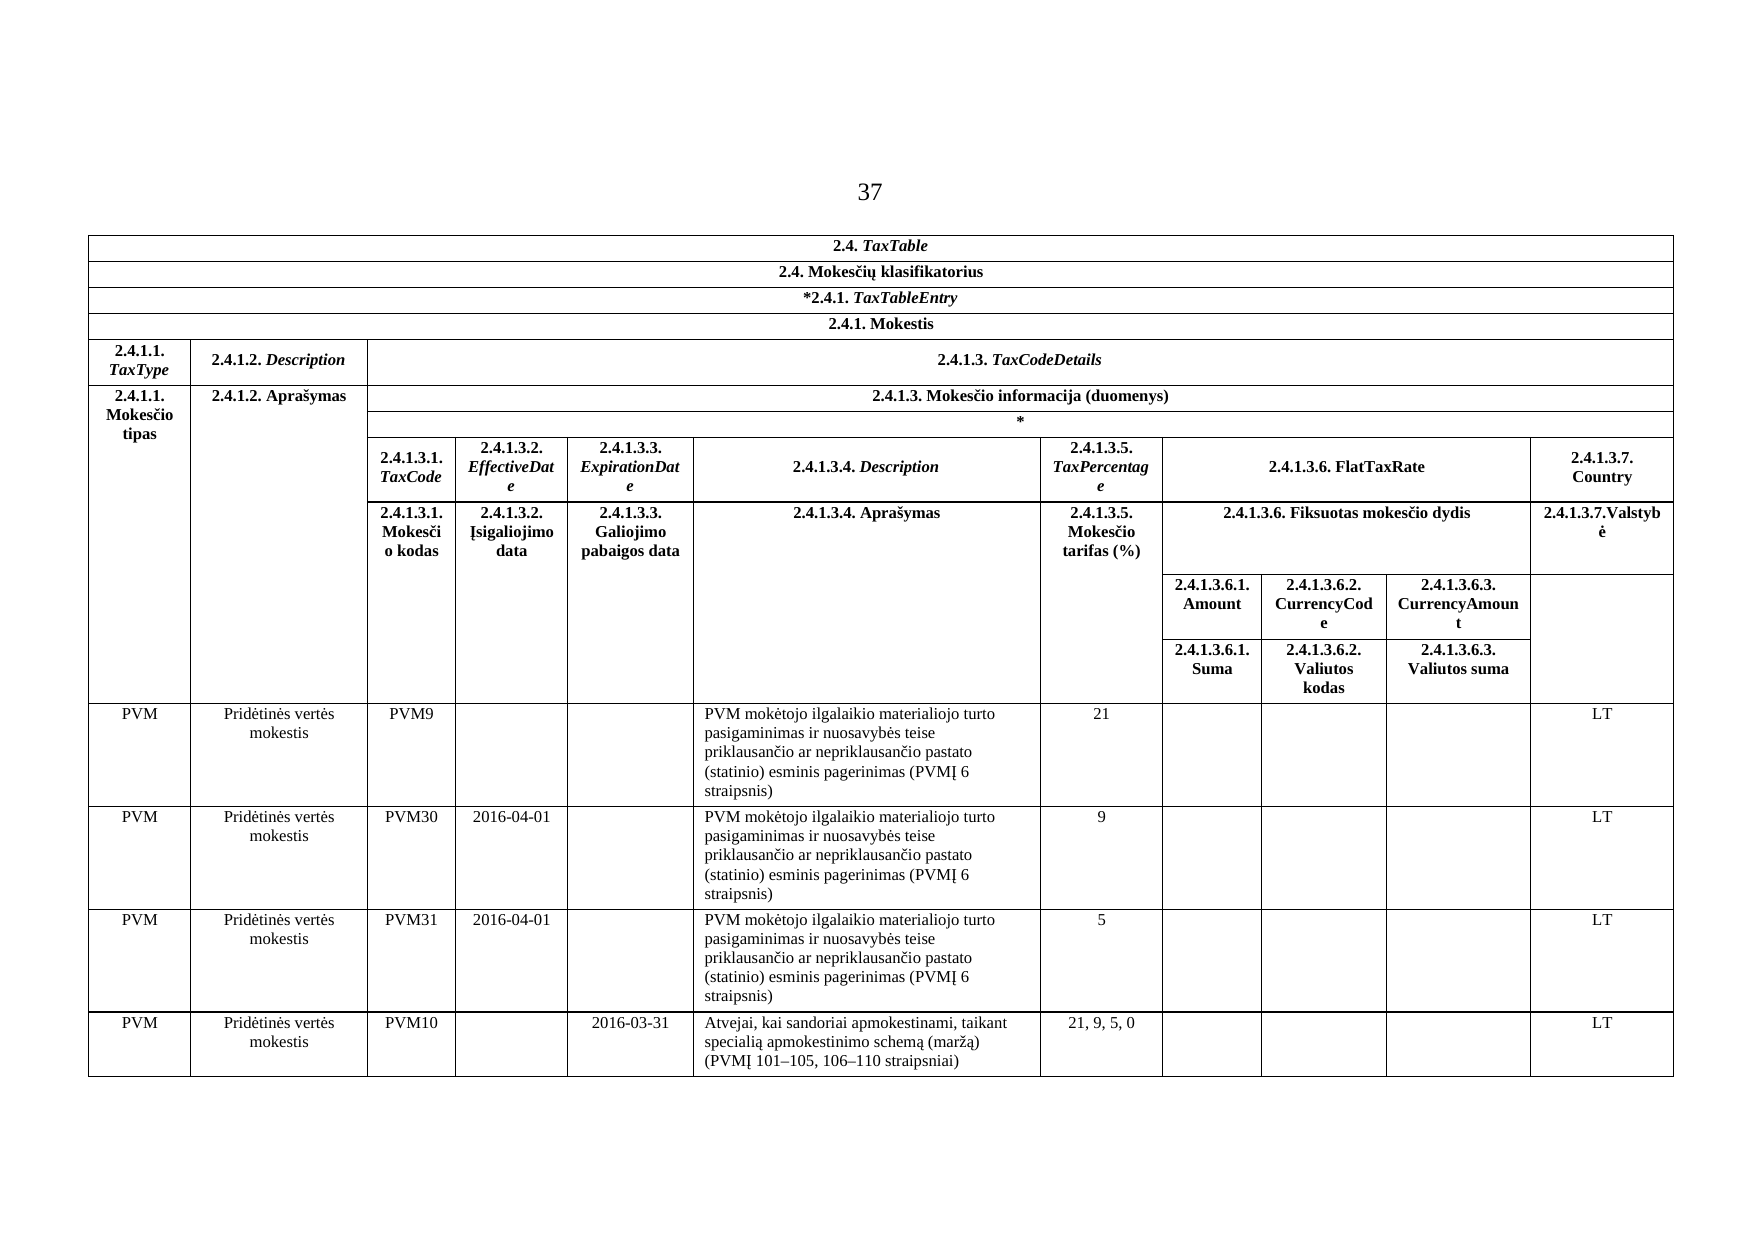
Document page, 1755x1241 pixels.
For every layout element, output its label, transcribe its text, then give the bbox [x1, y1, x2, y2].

table_cell 2016-04-01 [456, 910, 567, 1011]
table_cell 2.4.1.1. TaxType [89, 340, 190, 384]
table_cell 2.4.1.2. Aprašymas [191, 386, 367, 703]
table_cell [568, 704, 693, 806]
table_cell Atvejai, kai sandoriai apmokestinami, taikant specialią apmokestinimo schemą (maržą) (PVMĮ 101–105, 106–110 straipsniai) [694, 1013, 1040, 1076]
table_cell PVM mokėtojo ilgalaikio materialiojo turto pasigaminimas ir nuosavybės teise priklausančio ar nepriklausančio pastato (statinio) esminis pagerinimas (PVMĮ 6 straipsnis) [694, 910, 1040, 1011]
table_cell [1387, 910, 1530, 1011]
table_cell PVM10 [368, 1013, 455, 1076]
table_cell 2.4.1.3.4. Aprašymas [694, 503, 1040, 703]
table_cell 2.4.1.3.6.2. Valiutos kodas [1262, 640, 1386, 703]
table_cell [568, 807, 693, 908]
table_cell PVM [89, 704, 190, 806]
table_cell 2.4.1.3.6.3. Valiutos suma [1387, 640, 1530, 703]
table_cell 2.4.1.3.7. Country [1531, 438, 1673, 501]
table_cell [568, 910, 693, 1011]
table_cell PVM mokėtojo ilgalaikio materialiojo turto pasigaminimas ir nuosavybės teise priklausančio ar nepriklausančio pastato (statinio) esminis pagerinimas (PVMĮ 6 straipsnis) [694, 807, 1040, 908]
table_cell Pridėtinės vertės mokestis [191, 1013, 367, 1076]
table_header 2.4. TaxTable [89, 236, 1673, 261]
table_cell [1163, 1013, 1261, 1076]
table_cell [1262, 807, 1386, 908]
table_cell 2.4.1.3.5. TaxPercentage [1041, 438, 1162, 501]
table_cell Pridėtinės vertės mokestis [191, 704, 367, 806]
table_cell [1262, 704, 1386, 806]
table_cell 21 [1041, 704, 1162, 806]
table_cell 2016-04-01 [456, 807, 567, 908]
table_cell 2.4.1.3.7.Valstybė [1531, 503, 1673, 574]
table_cell [1163, 910, 1261, 1011]
table_cell 2.4.1.3.6.1. Amount [1163, 575, 1261, 638]
table_cell Pridėtinės vertės mokestis [191, 910, 367, 1011]
table_cell [1163, 807, 1261, 908]
table_cell PVM31 [368, 910, 455, 1011]
table_cell [1163, 704, 1261, 806]
table_cell 2.4.1.3.6.2. CurrencyCode [1262, 575, 1386, 638]
table_cell Pridėtinės vertės mokestis [191, 807, 367, 908]
table_cell 2.4.1.2. Description [191, 340, 367, 384]
table_cell 2.4.1.1. Mokesčio tipas [89, 386, 190, 703]
table_cell *2.4.1. TaxTableEntry [89, 288, 1673, 313]
table_cell [1387, 704, 1530, 806]
table_cell PVM9 [368, 704, 455, 806]
table_cell 2016-03-31 [568, 1013, 693, 1076]
table_cell 2.4.1.3.3. ExpirationDate [568, 438, 693, 501]
table_cell LT [1531, 1013, 1673, 1076]
table_cell 2.4.1. Mokestis [89, 314, 1673, 339]
table_cell LT [1531, 704, 1673, 806]
table_cell 2.4.1.3.4. Description [694, 438, 1040, 501]
table_cell 2.4.1.3.1. TaxCode [368, 438, 455, 501]
table_cell 21, 9, 5, 0 [1041, 1013, 1162, 1076]
table_cell [1262, 910, 1386, 1011]
table_cell LT [1531, 807, 1673, 908]
table_cell [1262, 1013, 1386, 1076]
table_cell 2.4.1.3. TaxCodeDetails [368, 340, 1673, 384]
table_cell [456, 704, 567, 806]
table_cell 2.4.1.3.1. Mokesčio kodas [368, 503, 455, 703]
table_cell PVM mokėtojo ilgalaikio materialiojo turto pasigaminimas ir nuosavybės teise priklausančio ar nepriklausančio pastato (statinio) esminis pagerinimas (PVMĮ 6 straipsnis) [694, 704, 1040, 806]
table_cell PVM [89, 807, 190, 908]
table_cell 5 [1041, 910, 1162, 1011]
table_cell PVM [89, 1013, 190, 1076]
table_cell 2.4.1.3. Mokesčio informacija (duomenys) [368, 386, 1673, 411]
table_cell LT [1531, 910, 1673, 1011]
table_cell 2.4.1.3.6. FlatTaxRate [1163, 438, 1530, 501]
table_cell 2.4.1.3.6.3. CurrencyAmount [1387, 575, 1530, 638]
table_cell 2.4. Mokesčių klasifikatorius [89, 262, 1673, 287]
table_cell 2.4.1.3.2. Įsigaliojimo data [456, 503, 567, 703]
table_cell [1531, 575, 1673, 703]
table_cell 2.4.1.3.3. Galiojimo pabaigos data [568, 503, 693, 703]
table_cell * [368, 412, 1673, 437]
table_cell PVM30 [368, 807, 455, 908]
table_cell 9 [1041, 807, 1162, 908]
table_cell [1387, 807, 1530, 908]
table_cell [456, 1013, 567, 1076]
table_cell 2.4.1.3.6.1. Suma [1163, 640, 1261, 703]
table_cell 2.4.1.3.5. Mokesčio tarifas (%) [1041, 503, 1162, 703]
table_cell 2.4.1.3.2. EffectiveDate [456, 438, 567, 501]
table_cell [1387, 1013, 1530, 1076]
table_cell 2.4.1.3.6. Fiksuotas mokesčio dydis [1163, 503, 1530, 574]
table_cell PVM [89, 910, 190, 1011]
